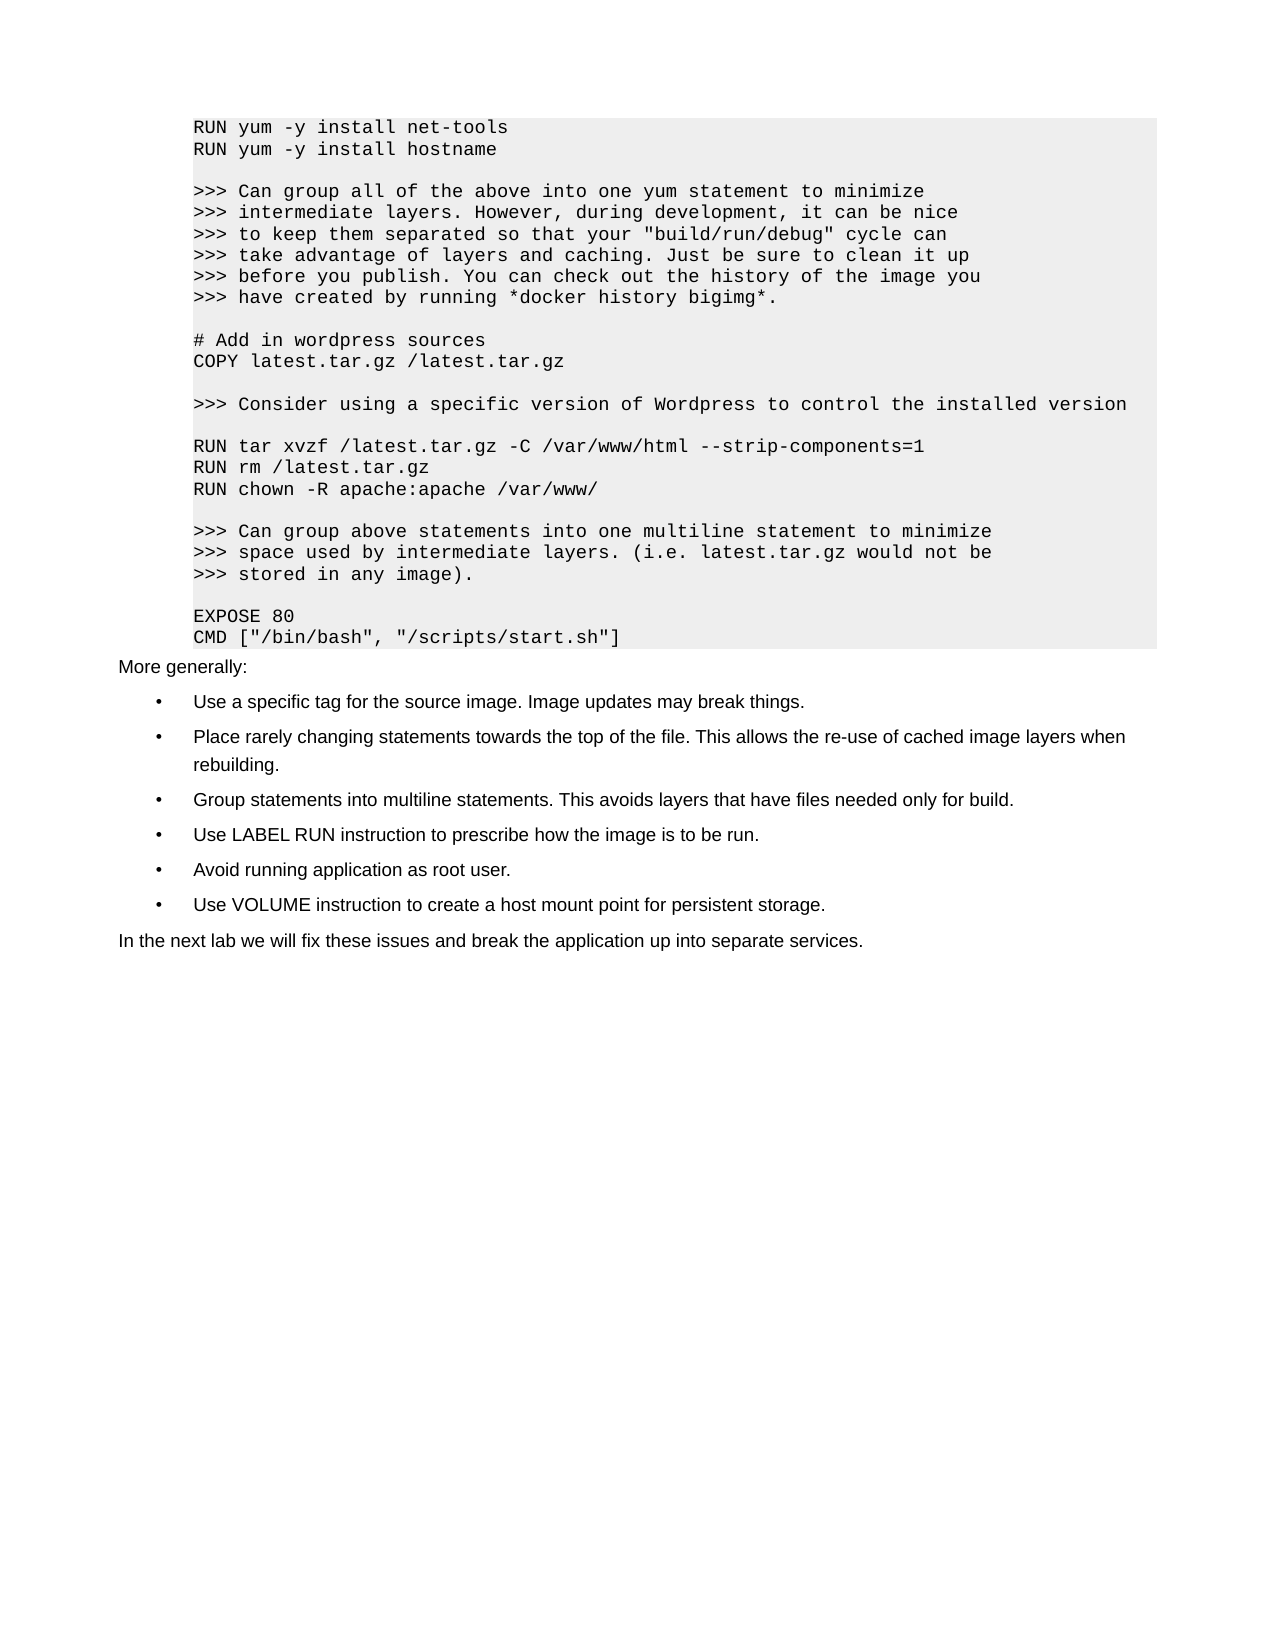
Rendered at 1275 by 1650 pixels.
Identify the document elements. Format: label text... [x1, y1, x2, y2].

list Group statements into multiline statements. This avoids layers that have files needed only for build. [156, 788, 1157, 810]
text EXPOSE 80 [193, 607, 1157, 628]
list Avoid running application as root user. [156, 859, 1157, 881]
text More generally: [118, 655, 1157, 677]
text # Add in wordpress sources [193, 331, 1157, 352]
text RUN tar xvzf /latest.tar.gz -C /var/www/html --strip-components=1 [193, 437, 1157, 458]
text >>> intermediate layers. However, during development, it can be nice [193, 203, 1157, 224]
text RUN yum -y install net-tools [193, 118, 1157, 139]
text RUN rm /latest.tar.gz [193, 458, 1157, 479]
list Use VOLUME instruction to create a host mount point for persistent storage. [156, 894, 1157, 916]
text >>> Consider using a specific version of Wordpress to control the installed version [193, 394, 1157, 416]
text >>> to keep them separated so that your "build/run/debug" cycle can [193, 224, 1157, 246]
list Use LABEL RUN instruction to prescribe how the image is to be run. [156, 824, 1157, 845]
text >>> Can group above statements into one multiline statement to minimize [193, 522, 1157, 543]
list Place rarely changing statements towards the top of the file. This allows the re-use of cached image layers when rebuilding. [156, 726, 1157, 775]
text CMD ["/bin/bash", "/scripts/start.sh"] [193, 628, 1157, 649]
text >>> have created by running *docker history bigimg*. [193, 288, 1157, 309]
text RUN chown -R apache:apache /var/www/ [193, 479, 1157, 501]
text >>> take advantage of layers and caching. Just be sure to clean it up [193, 246, 1157, 267]
text COPY latest.tar.gz /latest.tar.gz [193, 352, 1157, 373]
text >>> space used by intermediate layers. (i.e. latest.tar.gz would not be [193, 543, 1157, 564]
text >>> stored in any image). [193, 564, 1157, 586]
text >>> before you publish. You can check out the history of the image you [193, 267, 1157, 288]
text >>> Can group all of the above into one yum statement to minimize [193, 182, 1157, 203]
text RUN yum -y install hostname [193, 139, 1157, 161]
text In the next lab we will fix these issues and break the application up into separate services. [118, 929, 1157, 951]
list Use a specific tag for the source image. Image updates may break things. [156, 691, 1157, 712]
